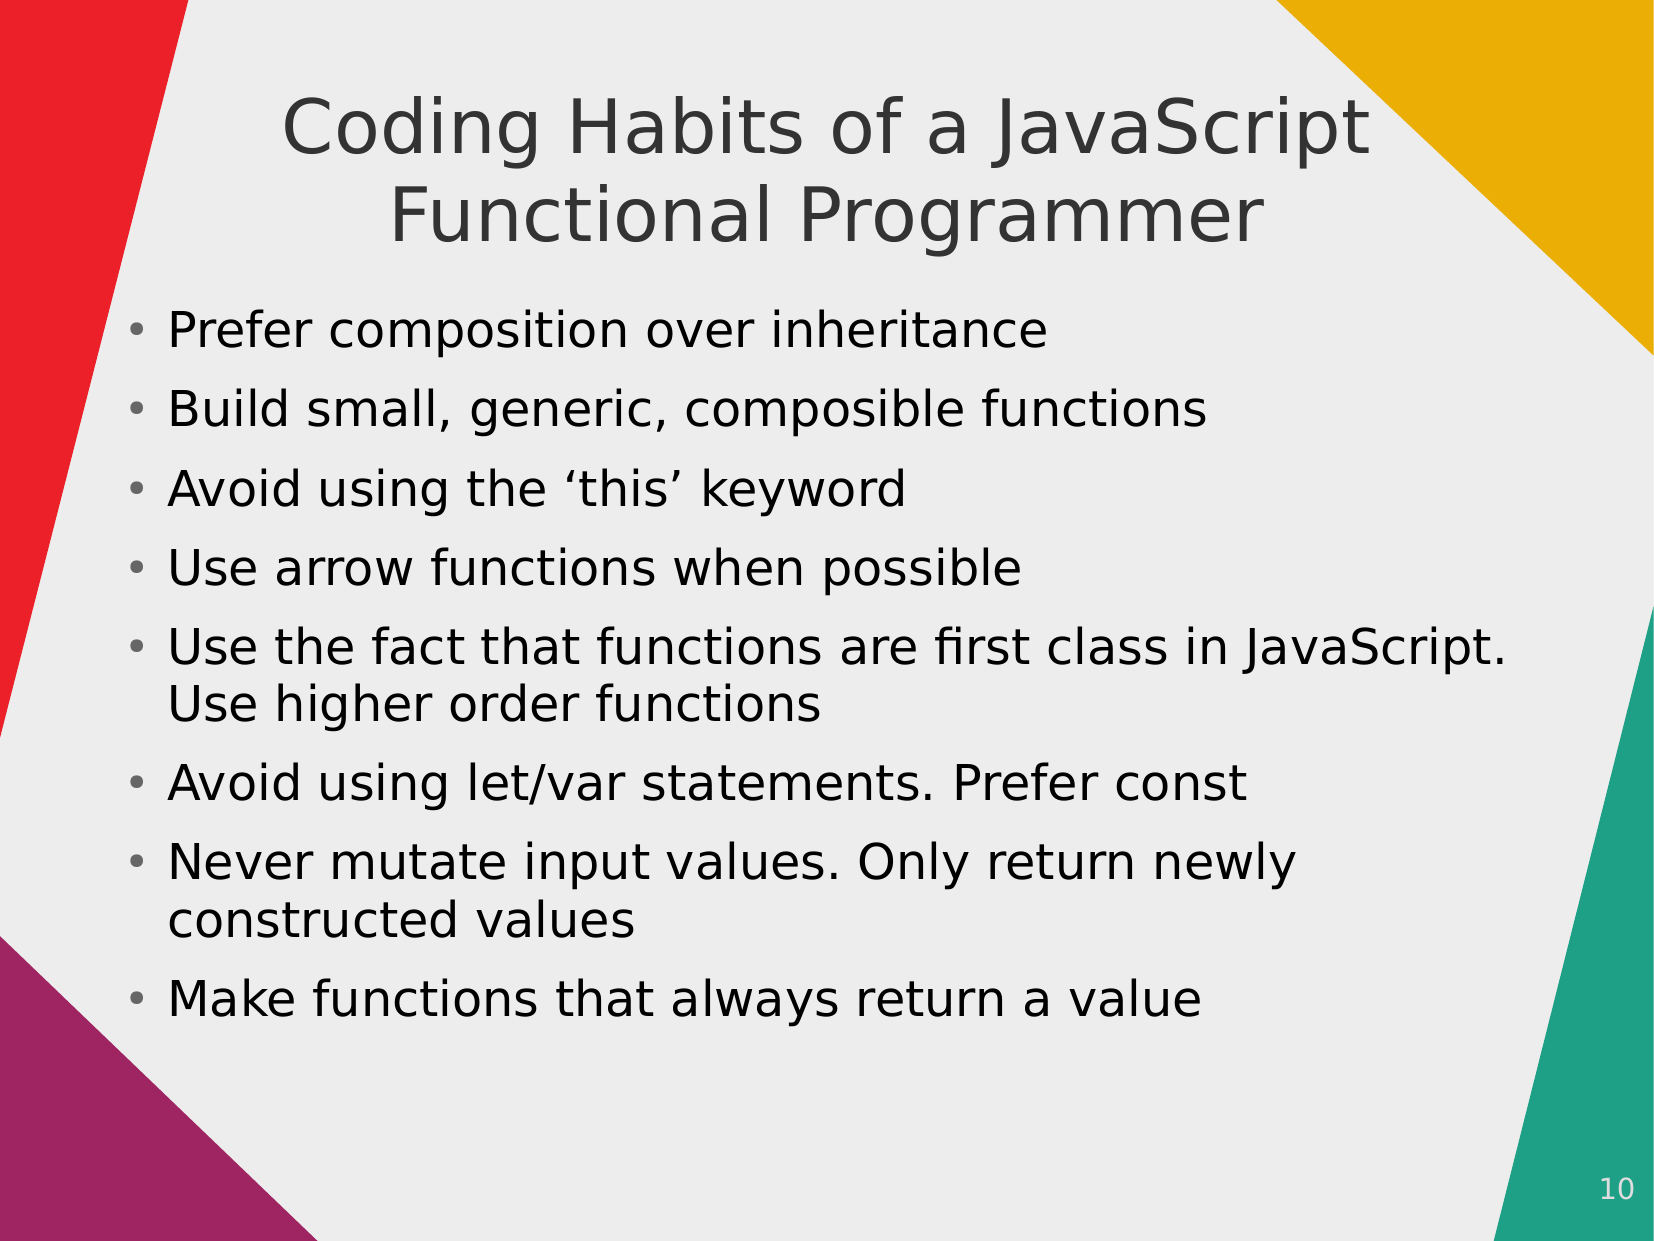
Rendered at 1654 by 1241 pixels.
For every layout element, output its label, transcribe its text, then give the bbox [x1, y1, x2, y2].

list Prefer composition over inheritance Build small, generic, composible functions Avoid using the ‘this’ keyword Use arrow functions when possible Use the fact that functions are first class in JavaScript. Use higher order functions Avoid using let/var statements. Prefer const Never mutate input values. Only return newly constructed values Make functions that always return a value [114, 302, 1539, 1033]
title Coding Habits of a JavaScript Functional Programmer [114, 73, 1539, 271]
